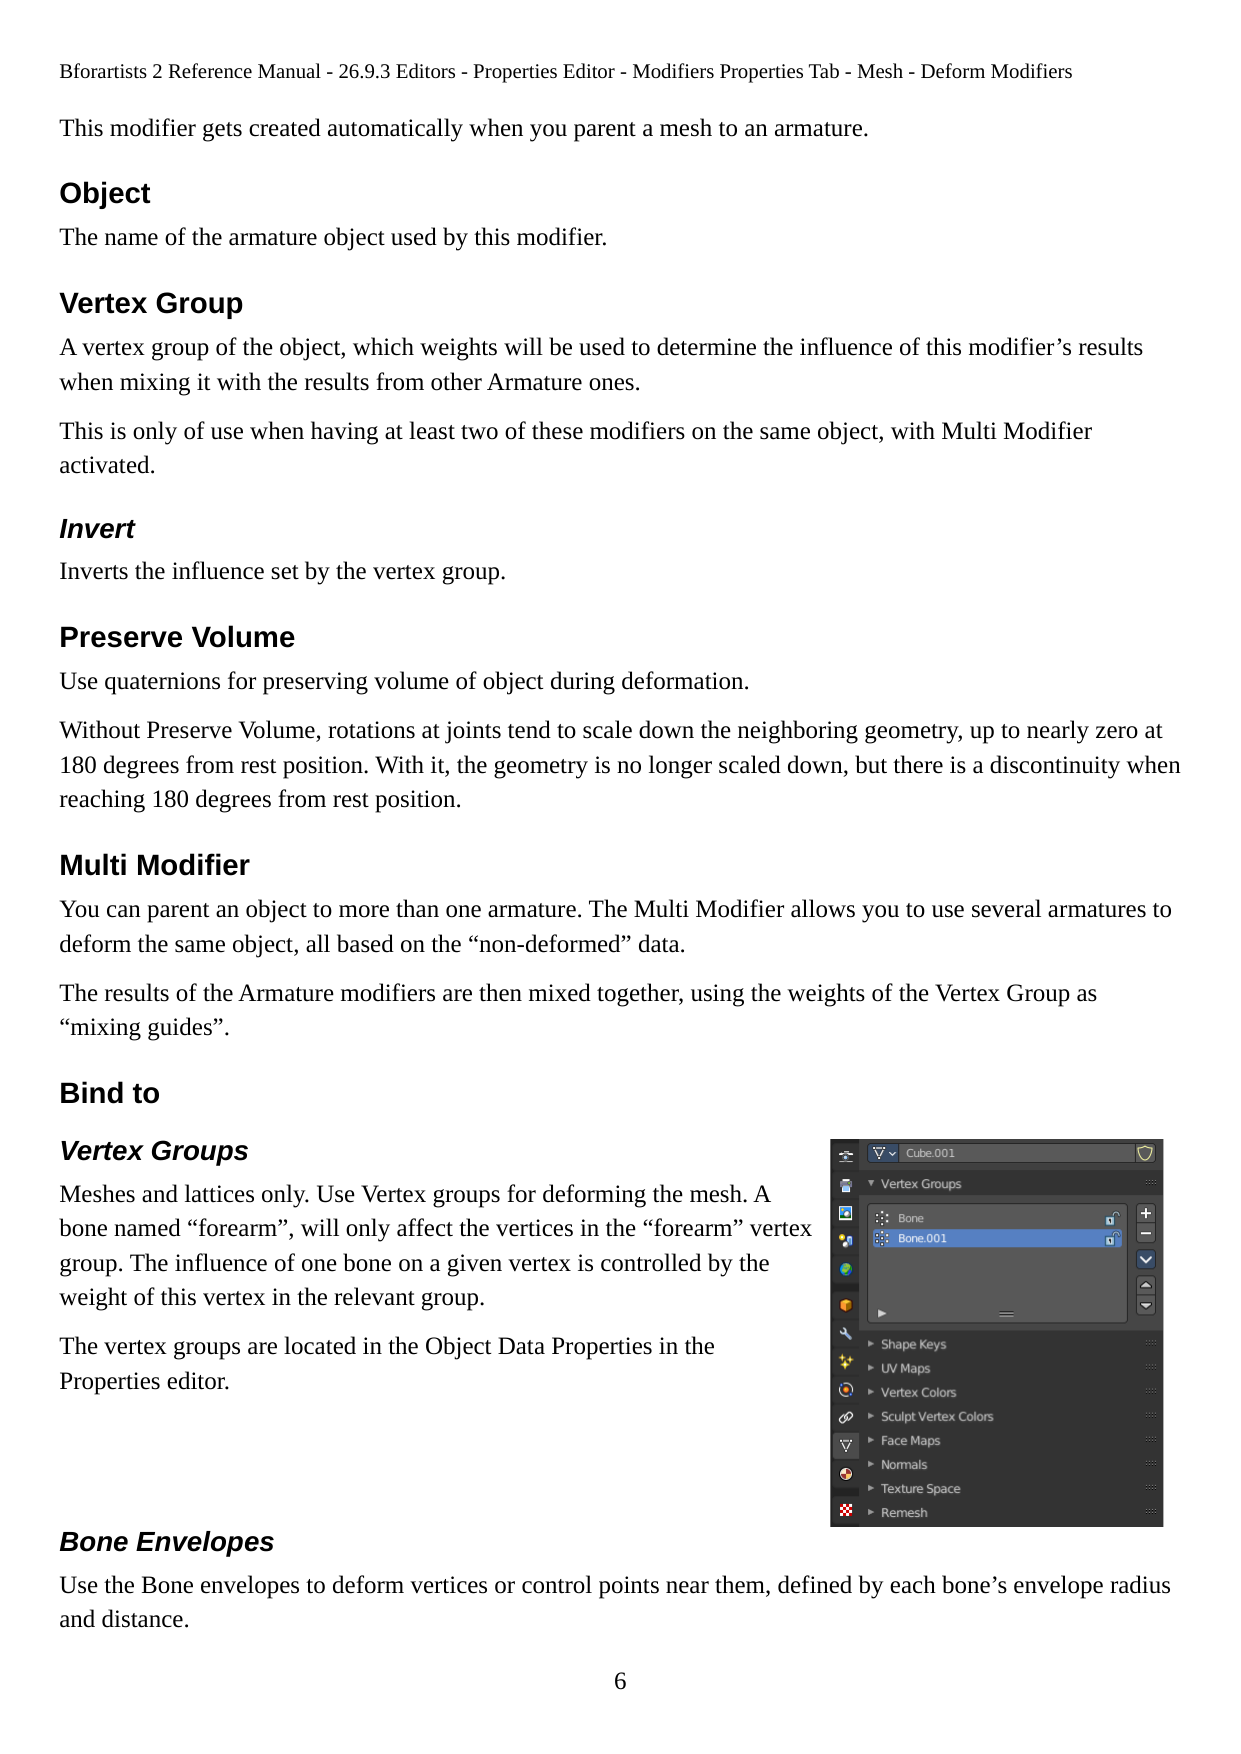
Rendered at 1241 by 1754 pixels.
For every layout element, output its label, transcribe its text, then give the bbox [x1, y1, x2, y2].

subtitle Bind to [59, 1076, 1181, 1109]
subtitle Invert [59, 512, 1181, 544]
text Meshes and lattices only. Use Vertex groups for deforming the mesh. A bone named “forearm”, will only affect the vertices in the “forearm” vertex group. The influence of one bone on a given vertex is controlled by the weight of this vertex in the relevant group. [59, 1179, 830, 1311]
text A vertex group of the object, which weights will be used to determine the influence of this modifier’s results when mixing it with the results from other Armature ones. [59, 332, 1181, 396]
subtitle Bone Envelopes [59, 1526, 1181, 1557]
text The results of the Armature modifiers are then mixed together, using the weights of the Vertex Group as “mixing guides”. [59, 978, 1181, 1041]
text Without Preserve Volume, rotations at joints tend to scale down the neighboring geometry, up to nearly zero at 180 degrees from rest position. With it, the geometry is no longer scaled down, but there is a discontinuity when reaching 180 degrees from rest position. [59, 715, 1181, 813]
text The name of the armature object used by this modifier. [59, 222, 1181, 251]
subtitle Object [59, 176, 1181, 210]
text The vertex groups are located in the Object Data Properties in the Properties editor. [59, 1331, 830, 1395]
picture [830, 1139, 1164, 1527]
subtitle Preserve Volume [59, 620, 1181, 654]
text Use the Bone envelopes to deform vertices or control points near them, defined by each bone’s envelope radius and distance. [59, 1570, 1181, 1633]
subtitle Vertex Groups [59, 1134, 1181, 1166]
subtitle Vertex Group [59, 286, 1181, 320]
text This is only of use when having at least two of these modifiers on the same object, with Multi Modifier activated. [59, 416, 1181, 479]
text Inverts the influence set by the vertex group. [59, 556, 1181, 585]
text Use quaternions for preserving volume of object during deformation. [59, 666, 1181, 695]
subtitle Multi Modifier [59, 848, 1181, 882]
text This modifier gets created automatically when you parent a mesh to an armature. [59, 113, 1181, 141]
text You can parent an object to more than one armature. The Multi Modifier allows you to use several armatures to deform the same object, all based on the “non-deformed” data. [59, 894, 1181, 957]
